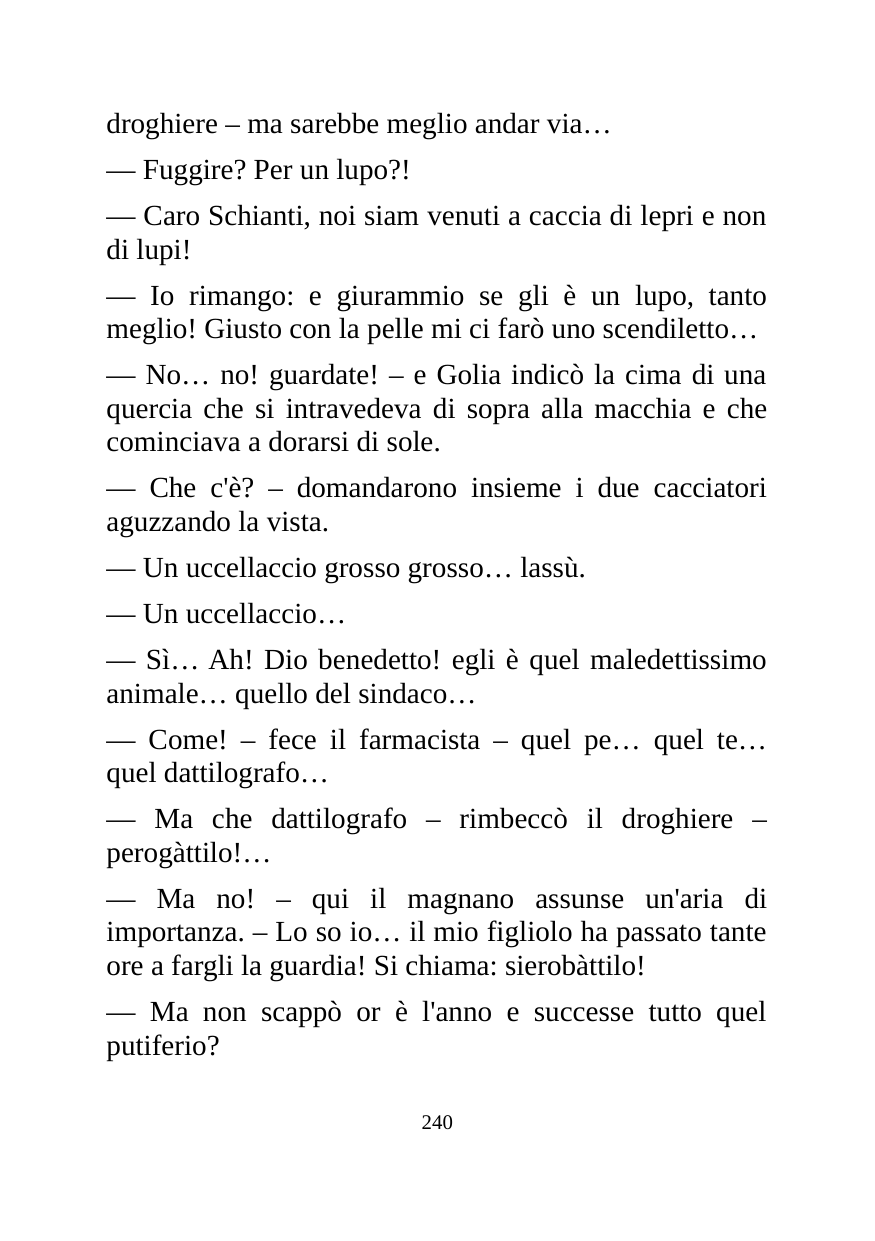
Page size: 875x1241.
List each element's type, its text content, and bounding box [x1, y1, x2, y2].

text — Sì… Ah! Dio benedetto! egli è quel maledettissimo animale… quello del sindaco… [106, 642, 768, 709]
text — Fuggire? Per un lupo?! [106, 152, 768, 186]
text — Che c'è? – domandarono insieme i due cacciatori aguzzando la vista. [106, 471, 768, 538]
text — Io rimango: e giurammio se gli è un lupo, tanto meglio! Giusto con la pelle mi ci farò uno scendiletto… [106, 278, 768, 345]
text — Caro Schianti, noi siam venuti a caccia di lepri e non di lupi! [106, 198, 768, 265]
text — Ma no! – qui il magnano assunse un'aria di importanza. – Lo so io… il mio figliolo ha passato tante ore a fargli la guardia! Si chiama: sierobàttilo! [106, 881, 768, 982]
text — Un uccellaccio… [106, 596, 768, 630]
text — No… no! guardate! – e Golia indicò la cima di una quercia che si intravedeva di sopra alla macchia e che cominciava a dorarsi di sole. [106, 357, 768, 458]
text — Ma non scappò or è l'anno e successe tutto quel putiferio? [106, 994, 768, 1061]
text — Come! – fece il farmacista – quel pe… quel te… quel dattilografo… [106, 722, 768, 789]
text — Un uccellaccio grosso grosso… lassù. [106, 550, 768, 584]
text droghiere – ma sarebbe meglio andar via… [106, 106, 768, 140]
text — Ma che dattilografo – rimbeccò il droghiere – perogàttilo!… [106, 801, 768, 868]
